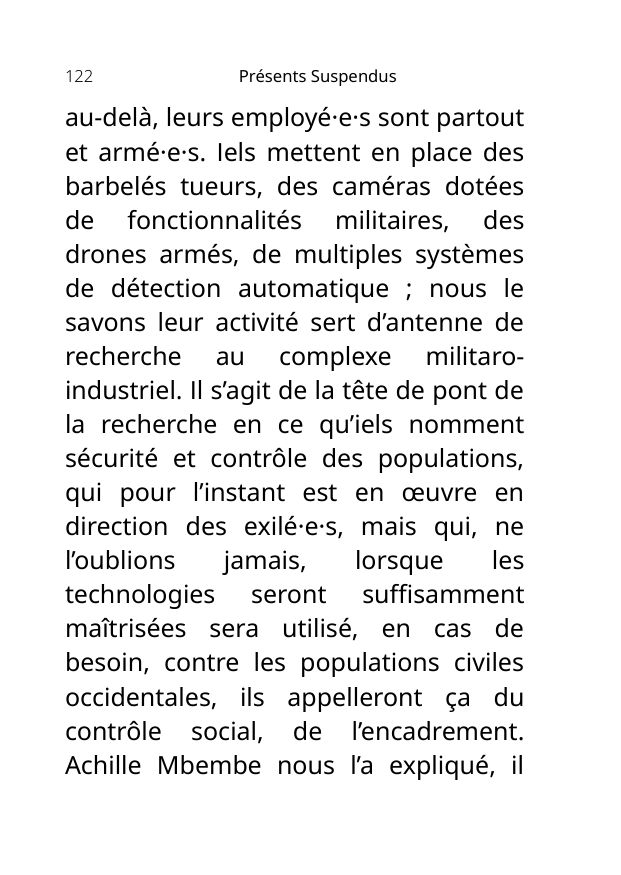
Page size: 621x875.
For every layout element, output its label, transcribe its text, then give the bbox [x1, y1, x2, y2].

text au-delà, leurs employé·e·s sont partout et armé·e·s. Iels mettent en place des barbelés tueurs, des caméras dotées de fonctionnalités militaires, des drones armés, de multiples systèmes de détection automatique ; nous le savons leur activité sert d’antenne de recherche au complexe militaro-industriel. Il s’agit de la tête de pont de la recherche en ce qu’iels nomment sécurité et contrôle des populations, qui pour l’instant est en œuvre en direction des exilé·e·s, mais qui, ne l’oublions jamais, lorsque les technologies seront suffisamment maîtrisées sera utilisé, en cas de besoin, contre les populations civiles occidentales, ils appelleront ça du contrôle social, de l’encadrement. Achille Mbembe nous l’a expliqué, il [65, 100, 524, 781]
